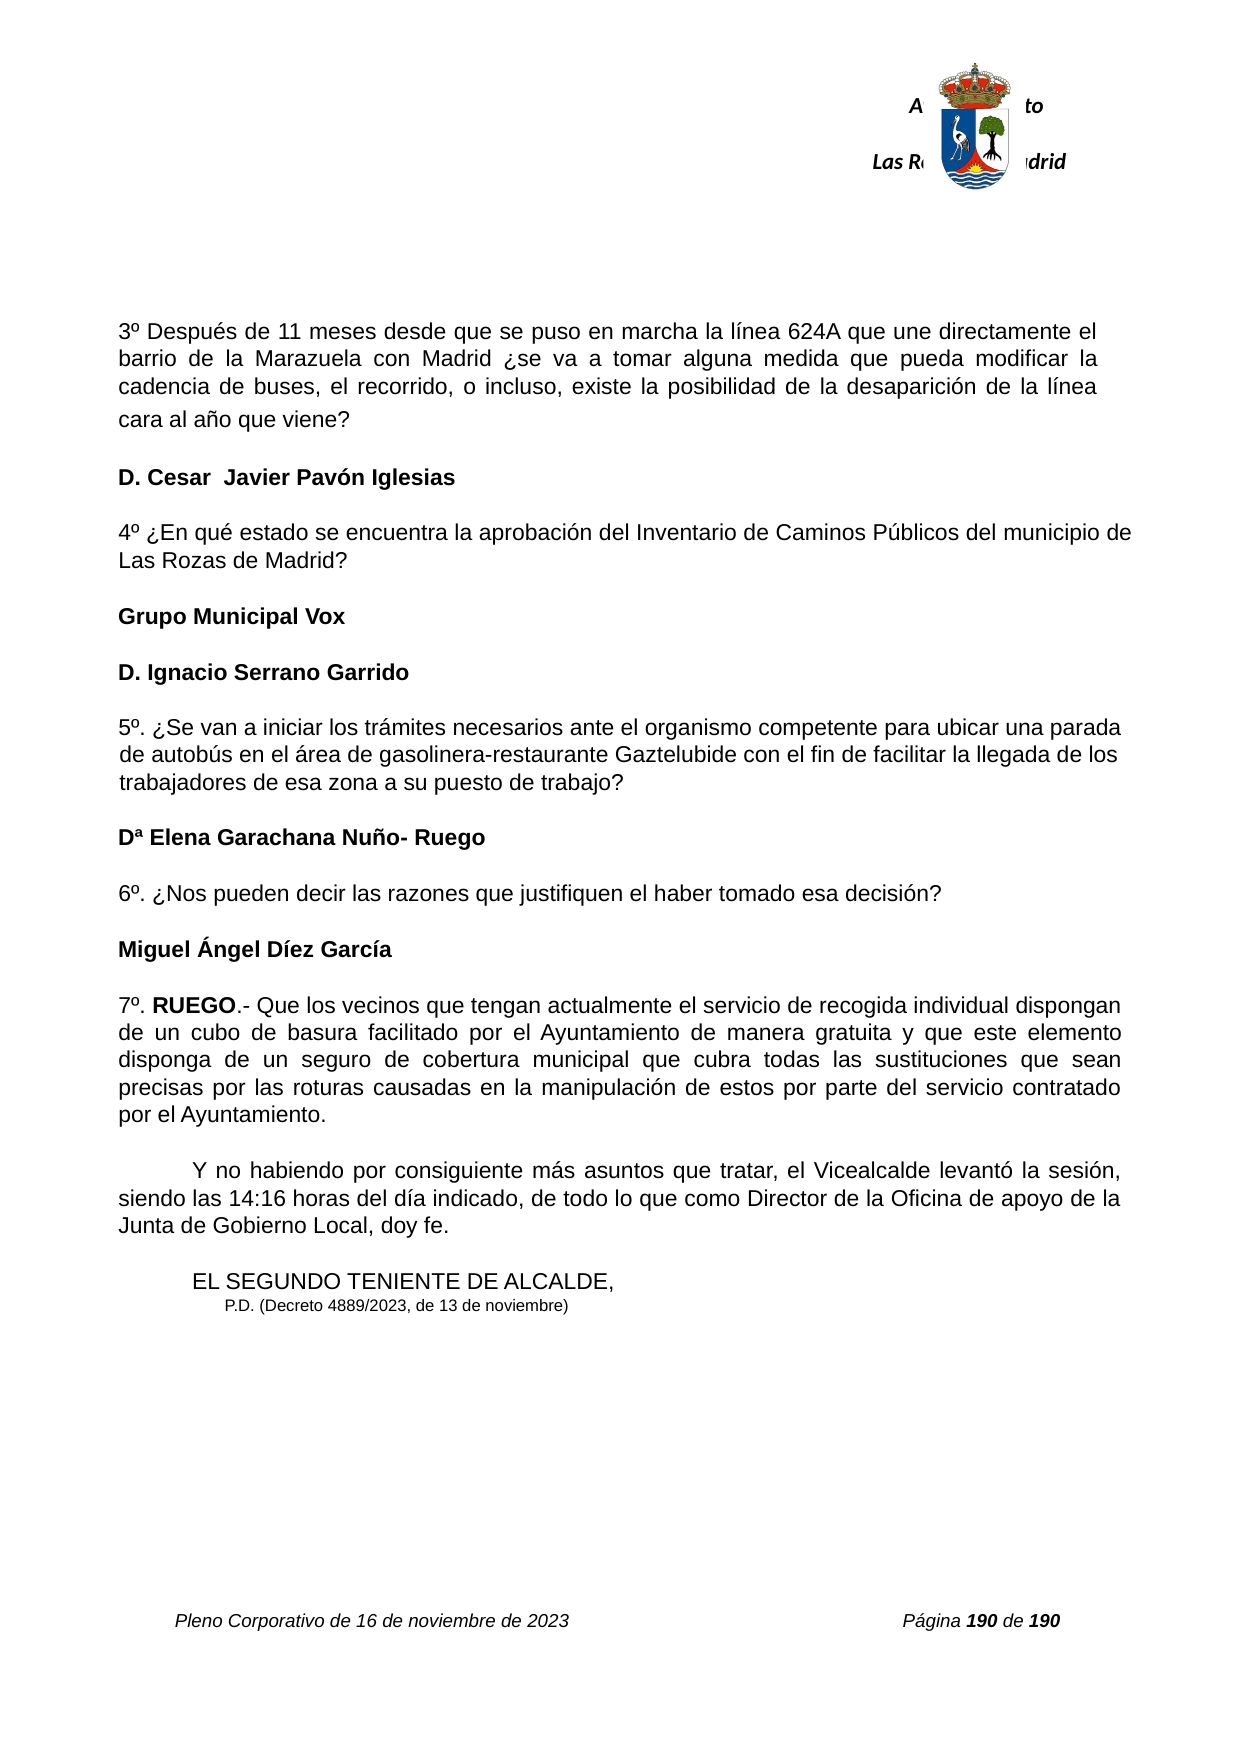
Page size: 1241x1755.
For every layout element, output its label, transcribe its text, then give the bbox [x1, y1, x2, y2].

text 6º. ¿Nos pueden decir las razones que justifiquen el haber tomado esa decisión? [118, 880, 1134, 906]
text 3º Después de 11 meses desde que se puso en marcha la línea 624A que une directamente el barrio de la Marazuela con Madrid ¿se va a tomar alguna medida que pueda modificar la cadencia de buses, el recorrido, o incluso, existe la posibilidad de la desaparición de la línea cara al año que viene? [118, 318, 1098, 434]
text Y no habiendo por consiguiente más asuntos que tratar, el Vicealcalde levantó la sesión, siendo las 14:16 horas del día indicado, de todo lo que como Director de la Oficina de apoyo de la Junta de Gobierno Local, doy fe. [118, 1157, 1123, 1238]
text 5º. ¿Se van a iniciar los trámites necesarios ante el organismo competente para ubicar una parada de autobús en el área de gasolinera-restaurante Gaztelubide con el fin de facilitar la llegada de los trabajadores de esa zona a su puesto de trabajo? [118, 714, 1135, 795]
text P.D. (Decreto 4889/2023, de 13 de noviembre) [192, 1296, 1135, 1315]
text EL SEGUNDO TENIENTE DE ALCALDE, [192, 1268, 1134, 1294]
text Grupo Municipal Vox [118, 603, 1135, 629]
text 7º. RUEGO.- Que los vecinos que tengan actualmente el servicio de recogida individual dispongan de un cubo de basura facilitado por el Ayuntamiento de manera gratuita y que este elemento disponga de un seguro de cobertura municipal que cubra todas las sustituciones que sean precisas por las roturas causadas en la manipulación de estos por parte del servicio contratado por el Ayuntamiento. [118, 992, 1122, 1127]
text Dª Elena Garachana Nuño- Ruego [118, 824, 1135, 850]
text 4º ¿En qué estado se encuentra la aprobación del Inventario de Caminos Públicos del municipio de Las Rozas de Madrid? [118, 519, 1134, 573]
text Miguel Ángel Díez García [118, 936, 1135, 962]
text D. Cesar Javier Pavón Iglesias [118, 464, 1135, 490]
text D. Ignacio Serrano Garrido [118, 658, 1135, 685]
